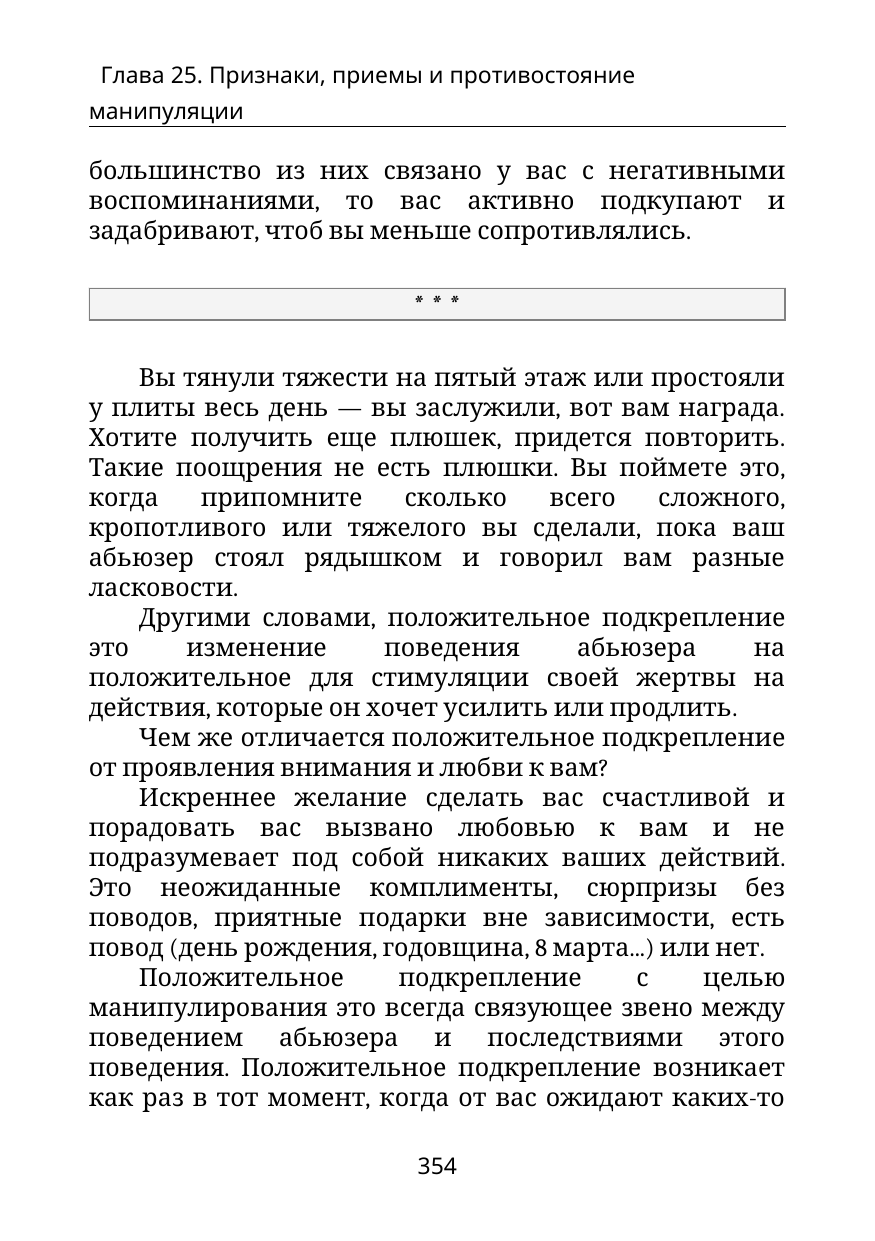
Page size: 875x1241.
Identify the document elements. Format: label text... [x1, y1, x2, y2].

text Чем же отличается положительное подкрепление от проявления внимания и любви к вам? [88, 722, 786, 782]
text Положительное подкрепление с целью манипулирования это всегда связующее звено между поведением абьюзера и последствиями этого поведения. Положительное подкрепление возникает как раз в тот момент, когда от вас ожидают каких-то [88, 962, 786, 1112]
text Искреннее желание сделать вас счастливой и порадовать вас вызвано любовью к вам и не подразумевает под собой никаких ваших действий. Это неожиданные комплименты, сюрпризы без поводов, приятные подарки вне зависимости, есть повод (день рождения, годовщина, 8 марта...) или нет. [88, 782, 786, 962]
text Другими словами, положительное подкрепление это изменение поведения абьюзера на положительное для стимуляции своей жертвы на действия, которые он хочет усилить или продлить. [88, 602, 786, 722]
text Вы тянули тяжести на пятый этаж или простояли у плиты весь день — вы заслужили, вот вам награда. Хотите получить еще плюшек, придется повторить. Такие поощрения не есть плюшки. Вы поймете это, когда припомните сколько всего сложного, кропотливого или тяжелого вы сделали, пока ваш абьюзер стоял рядышком и говорил вам разные ласковости. [88, 362, 786, 602]
subtitle * * * [90, 289, 784, 319]
text большинство из них связано у вас с негативными воспоминаниями, то вас активно подкупают и задабривают, чтоб вы меньше сопротивлялись. [88, 156, 786, 246]
